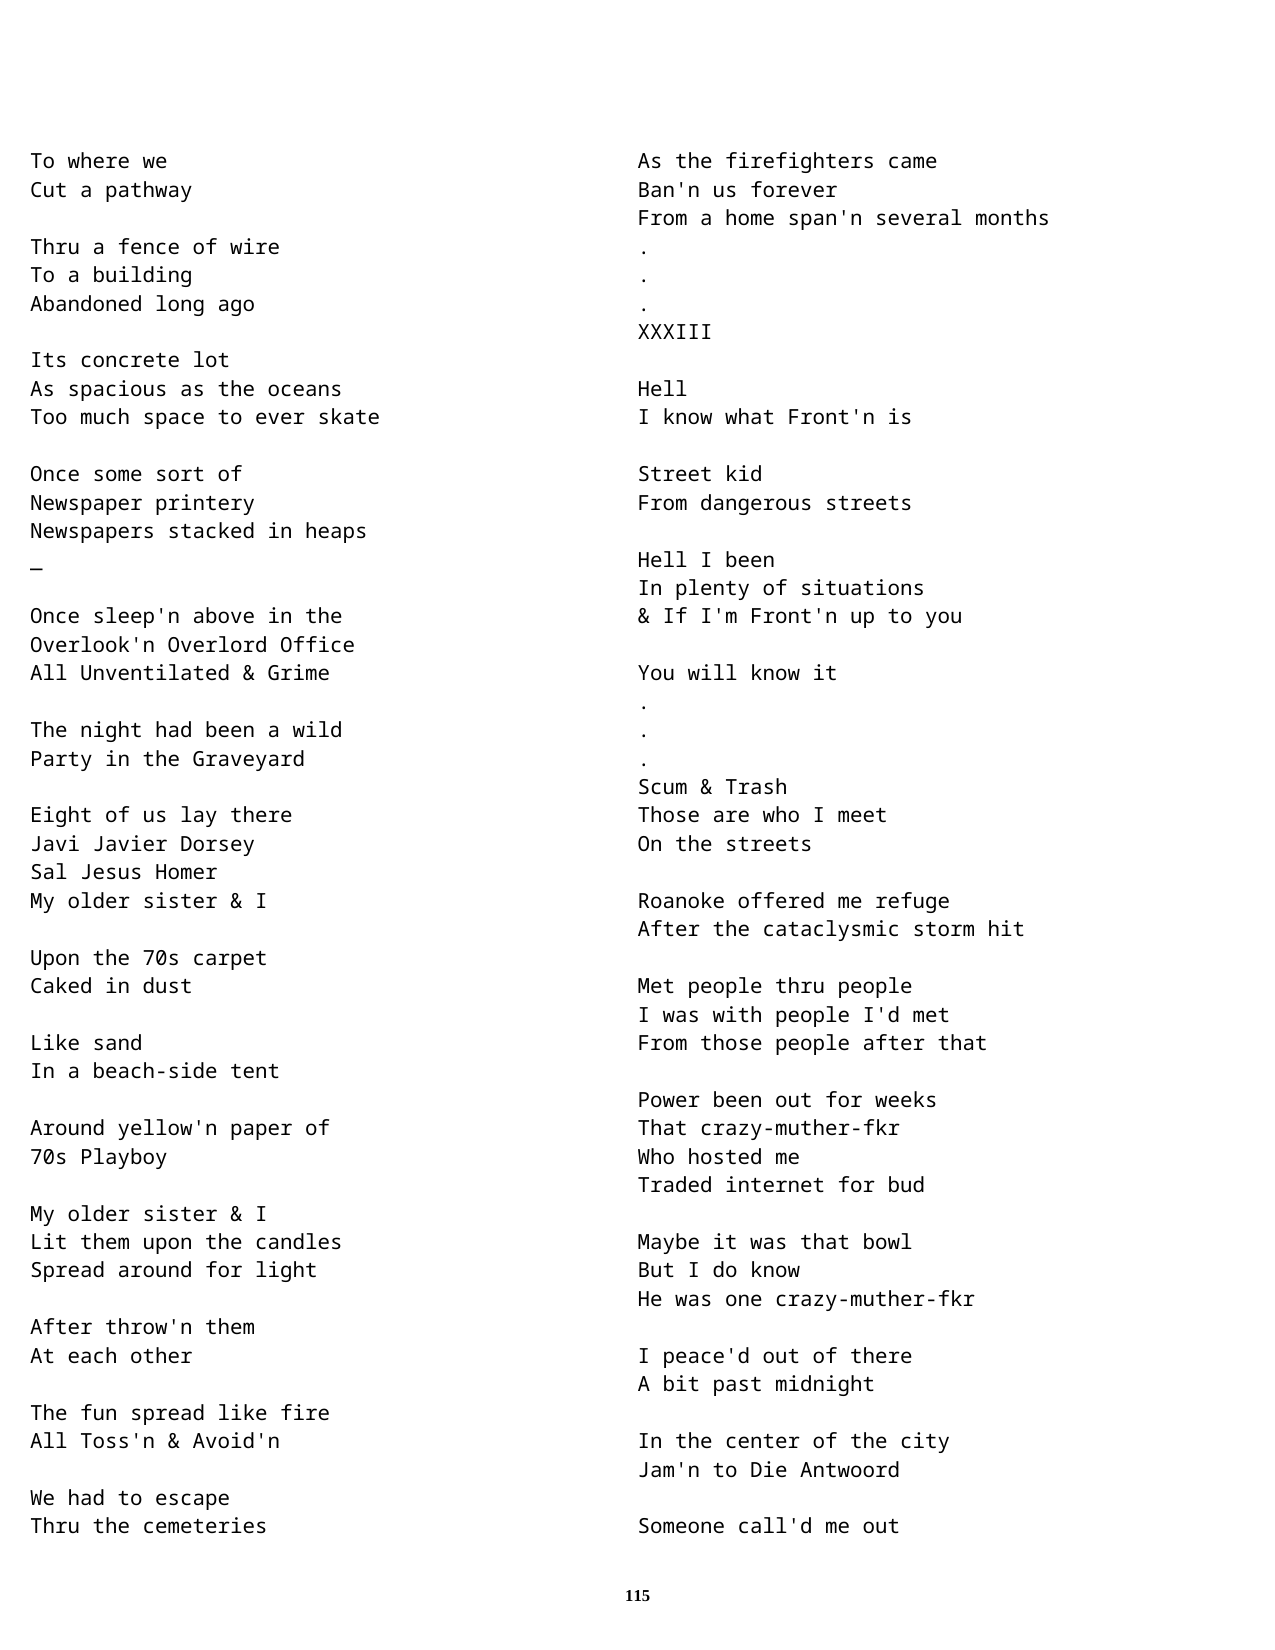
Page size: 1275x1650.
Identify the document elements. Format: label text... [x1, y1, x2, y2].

text As the firefighters came [637, 147, 1245, 175]
text Hell I been [637, 545, 1245, 573]
text Maybe it was that bowl [637, 1227, 1245, 1256]
text Street kid [637, 459, 1245, 488]
text Who hosted me [637, 1142, 1245, 1170]
text We had to escape [30, 1483, 637, 1512]
text Party in the Graveyard [30, 744, 637, 772]
text Roanoke offered me refuge [637, 886, 1245, 914]
text & If I'm Front'n up to you [637, 602, 1245, 630]
text . [637, 744, 1245, 772]
text Spread around for light [30, 1256, 637, 1284]
text . [637, 232, 1245, 260]
text Sal Jesus Homer [30, 857, 637, 886]
text The night had been a wild [30, 715, 637, 744]
text Abandoned long ago [30, 289, 637, 317]
text . [637, 687, 1245, 715]
text Newspapers stacked in heaps [30, 516, 637, 545]
text From those people after that [637, 1028, 1245, 1057]
text Eight of us lay there [30, 801, 637, 829]
text Traded internet for bud [637, 1170, 1245, 1199]
text As spacious as the oceans [30, 374, 637, 402]
text My older sister & I [30, 1199, 637, 1227]
text Newspaper printery [30, 488, 637, 516]
text To where we [30, 147, 637, 175]
text Too much space to ever skate [30, 402, 637, 431]
text At each other [30, 1341, 637, 1369]
text Those are who I meet [637, 801, 1245, 829]
text From a home span'n several months [637, 203, 1245, 232]
text Upon the 70s carpet [30, 943, 637, 971]
text The fun spread like fire [30, 1398, 637, 1426]
text . [637, 715, 1245, 744]
text Javi Javier Dorsey [30, 829, 637, 857]
text Power been out for weeks [637, 1085, 1245, 1113]
text Like sand [30, 1028, 637, 1057]
text Ban'n us forever [637, 175, 1245, 203]
text In plenty of situations [637, 573, 1245, 602]
text _ [30, 545, 637, 573]
text Scum & Trash [637, 772, 1245, 801]
text . [637, 289, 1245, 317]
text In a beach-side tent [30, 1057, 637, 1085]
text Someone call'd me out [637, 1512, 1245, 1540]
text Its concrete lot [30, 346, 637, 374]
text Caked in dust [30, 971, 637, 1000]
text I peace'd out of there [637, 1341, 1245, 1369]
text Jam'n to Die Antwoord [637, 1455, 1245, 1483]
text Thru a fence of wire [30, 232, 637, 260]
text Lit them upon the candles [30, 1227, 637, 1256]
text Cut a pathway [30, 175, 637, 203]
text He was one crazy-muther-fkr [637, 1284, 1245, 1312]
text You will know it [637, 658, 1245, 687]
text Hell [637, 374, 1245, 402]
text XXXIII [637, 317, 1245, 346]
text My older sister & I [30, 886, 637, 914]
text From dangerous streets [637, 488, 1245, 516]
text In the center of the city [637, 1426, 1245, 1455]
text Around yellow'n paper of [30, 1113, 637, 1142]
text On the streets [637, 829, 1245, 857]
text . [637, 260, 1245, 289]
text Thru the cemeteries [30, 1512, 637, 1540]
text Overlook'n Overlord Office [30, 630, 637, 658]
text Once some sort of [30, 459, 637, 488]
text That crazy-muther-fkr [637, 1113, 1245, 1142]
text After the cataclysmic storm hit [637, 914, 1245, 943]
text A bit past midnight [637, 1369, 1245, 1398]
text 70s Playboy [30, 1142, 637, 1170]
text I know what Front'n is [637, 402, 1245, 431]
text Met people thru people [637, 971, 1245, 1000]
text All Toss'n & Avoid'n [30, 1426, 637, 1455]
text All Unventilated & Grime [30, 658, 637, 687]
text After throw'n them [30, 1312, 637, 1341]
text But I do know [637, 1256, 1245, 1284]
text I was with people I'd met [637, 1000, 1245, 1028]
text To a building [30, 260, 637, 289]
text Once sleep'n above in the [30, 602, 637, 630]
